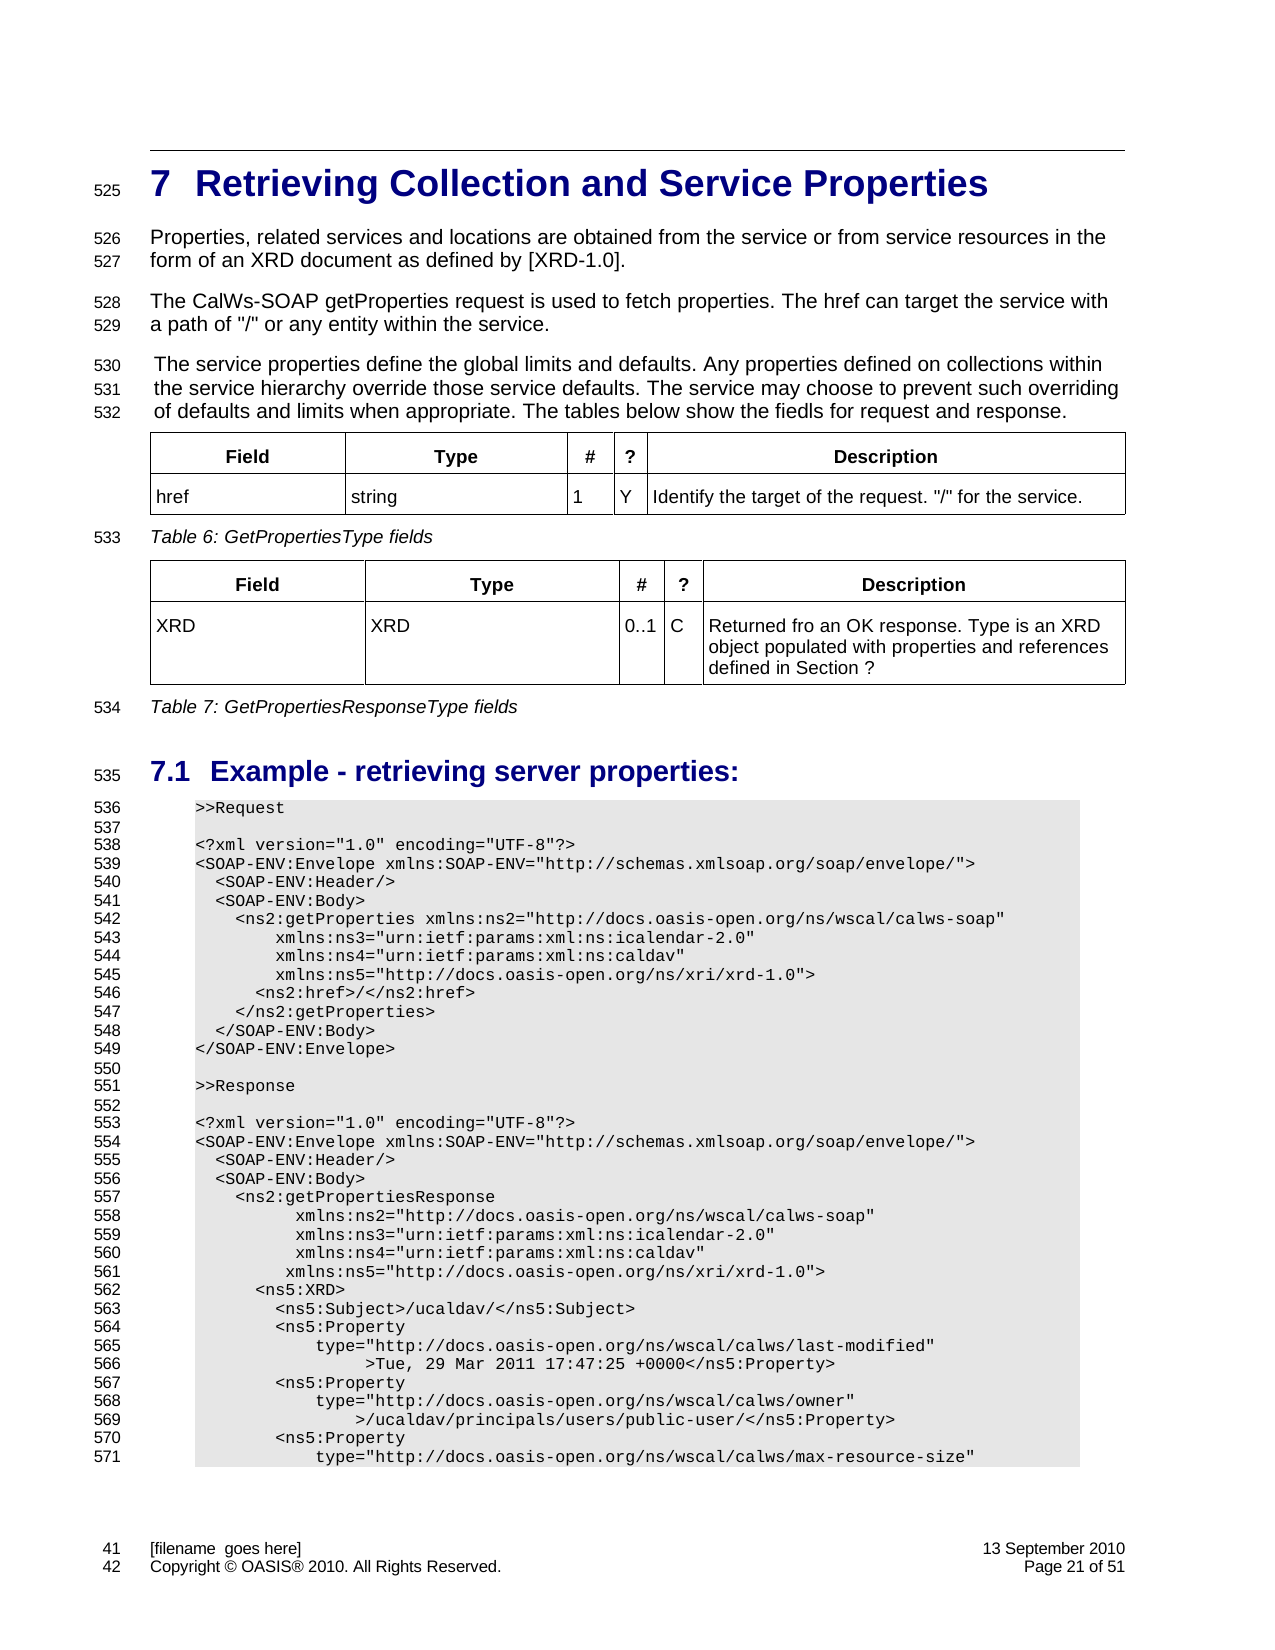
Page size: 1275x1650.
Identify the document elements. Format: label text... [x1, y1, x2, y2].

text <SOAP-ENV:Envelope xmlns:SOAP-ENV="http://schemas.xmlsoap.org/soap/envelope/"> [195, 856, 1080, 874]
table_cell Y [615, 474, 647, 514]
text <SOAP-ENV:Header/> [195, 1152, 1080, 1171]
text xmlns:ns3="urn:ietf:params:xml:ns:icalendar-2.0" [195, 930, 1080, 948]
text Table 7: GetPropertiesResponseType fields [150, 696, 1125, 717]
table_header ? [665, 561, 702, 601]
table_cell 1 [568, 474, 613, 514]
text xmlns:ns3="urn:ietf:params:xml:ns:icalendar-2.0" [195, 1226, 1080, 1245]
table_cell C [665, 602, 702, 684]
table_cell string [346, 474, 567, 514]
text <?xml version="1.0" encoding="UTF-8"?> [195, 837, 1080, 856]
table_header Description [704, 561, 1125, 601]
table_cell 0..1 [620, 602, 664, 684]
text <SOAP-ENV:Body> [195, 893, 1080, 911]
text xmlns:ns5="http://docs.oasis-open.org/ns/xri/xrd-1.0"> [195, 1263, 1080, 1282]
text <ns2:href>/</ns2:href> [195, 985, 1080, 1004]
table_header Field [151, 433, 345, 473]
table_cell Identify the target of the request. "/" for the service. [648, 474, 1125, 514]
table_header # [568, 433, 613, 473]
text <ns5:Property [195, 1319, 1080, 1338]
text type="http://docs.oasis-open.org/ns/wscal/calws/max-resource-size" [195, 1449, 1080, 1467]
table_header Description [648, 433, 1125, 473]
text <ns5:Property [195, 1375, 1080, 1393]
text <ns5:Subject>/ucaldav/</ns5:Subject> [195, 1301, 1080, 1319]
table_cell Returned fro an OK response. Type is an XRD object populated with properties and references defined in Section ? [704, 602, 1125, 684]
text xmlns:ns4="urn:ietf:params:xml:ns:caldav" [195, 948, 1080, 967]
text <SOAP-ENV:Body> [195, 1171, 1080, 1189]
text The service properties define the global limits and defaults. Any properties defined on collections within the service hierarchy override those service defaults. The service may choose to prevent such overriding of defaults and limits when appropriate. The tables below show the fiedls for request and response. [154, 353, 1125, 423]
text >Tue, 29 Mar 2011 17:47:25 +0000</ns5:Property> [195, 1356, 1080, 1375]
text <SOAP-ENV:Header/> [195, 874, 1080, 893]
text Properties, related services and locations are obtained from the service or from service resources in the form of an XRD document as defined by [XRD-1.0]. [150, 225, 1125, 272]
text <ns5:XRD> [195, 1282, 1080, 1301]
text <ns5:Property [195, 1430, 1080, 1449]
text xmlns:ns5="http://docs.oasis-open.org/ns/xri/xrd-1.0"> [195, 967, 1080, 985]
table_header Field [151, 561, 364, 601]
text xmlns:ns4="urn:ietf:params:xml:ns:caldav" [195, 1245, 1080, 1263]
text <ns2:getProperties xmlns:ns2="http://docs.oasis-open.org/ns/wscal/calws-soap" [195, 911, 1080, 930]
text >>Response [195, 1078, 1080, 1097]
text </SOAP-ENV:Body> [195, 1022, 1080, 1041]
text </SOAP-ENV:Envelope> [195, 1041, 1080, 1059]
table_header Type [366, 561, 619, 601]
text >/ucaldav/principals/users/public-user/</ns5:Property> [195, 1412, 1080, 1430]
text >>Request [195, 800, 1080, 818]
text Table 6: GetPropertiesType fields [150, 526, 1125, 547]
table_cell XRD [151, 602, 364, 684]
subtitle Example - retrieving server properties: [150, 755, 1125, 787]
text <?xml version="1.0" encoding="UTF-8"?> [195, 1115, 1080, 1134]
text type="http://docs.oasis-open.org/ns/wscal/calws/owner" [195, 1393, 1080, 1412]
table_cell href [151, 474, 345, 514]
table_header ? [615, 433, 647, 473]
text The CalWs-SOAP getProperties request is used to fetch properties. The href can target the service with a path of "/" or any entity within the service. [150, 289, 1125, 336]
text <ns2:getPropertiesResponse [195, 1189, 1080, 1208]
table_cell XRD [366, 602, 619, 684]
text <SOAP-ENV:Envelope xmlns:SOAP-ENV="http://schemas.xmlsoap.org/soap/envelope/"> [195, 1134, 1080, 1152]
text xmlns:ns2="http://docs.oasis-open.org/ns/wscal/calws-soap" [195, 1208, 1080, 1226]
subtitle Retrieving Collection and Service Properties [150, 151, 1125, 204]
text </ns2:getProperties> [195, 1004, 1080, 1022]
table_header Type [346, 433, 567, 473]
text type="http://docs.oasis-open.org/ns/wscal/calws/last-modified" [195, 1338, 1080, 1356]
table_header # [620, 561, 664, 601]
